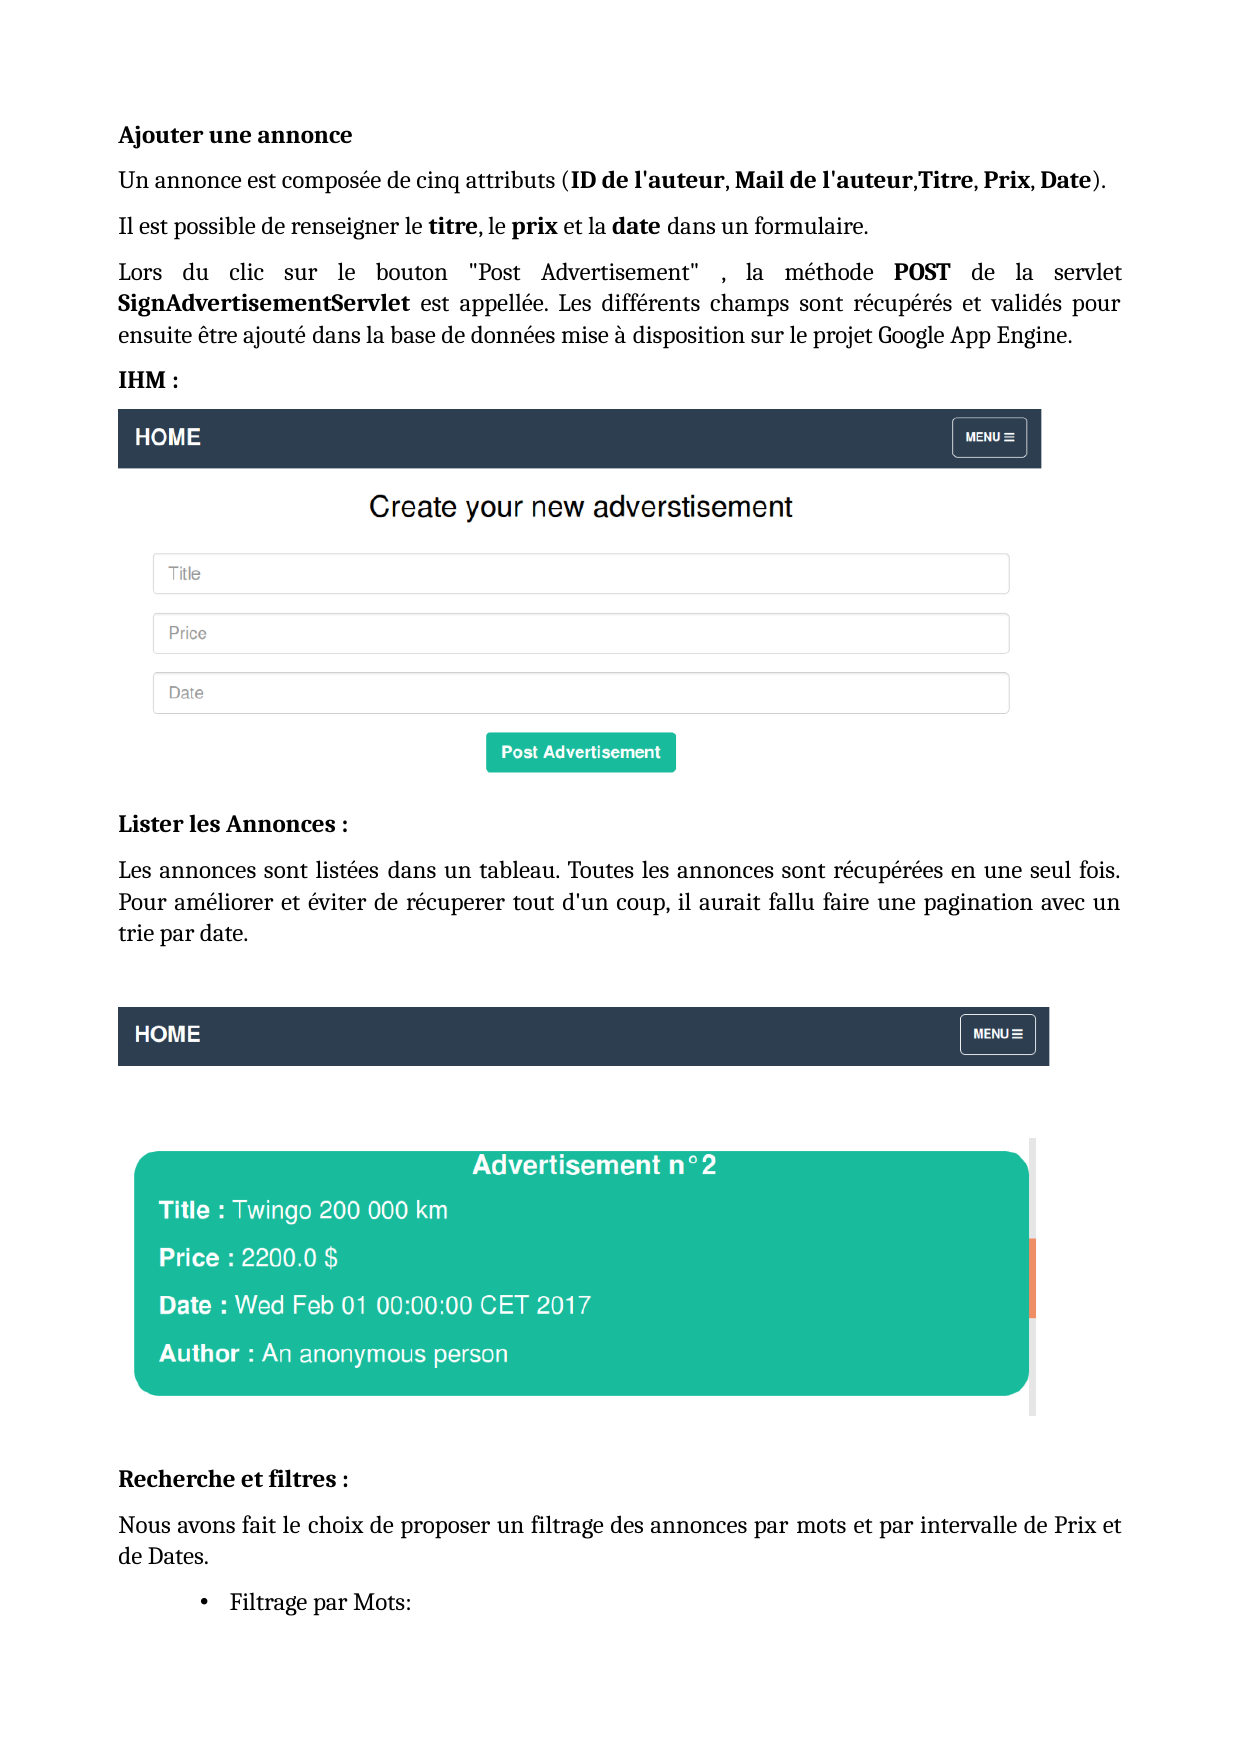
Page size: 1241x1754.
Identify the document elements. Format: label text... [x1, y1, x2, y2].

text Ajouter une annonce [118, 118, 1122, 149]
picture [118, 1007, 1050, 1443]
list Filtrage par Mots: [200, 1585, 1122, 1616]
text Il est possible de renseigner le titre, le prix et la date dans un formulaire. [118, 210, 1122, 241]
text Un annonce est composée de cinq attributs (ID de l'auteur, Mail de l'auteur,Titre, Prix, Date). [118, 164, 1122, 195]
text Recherche et filtres : [118, 1462, 1122, 1493]
text Les annonces sont listées dans un tableau. Toutes les annonces sont récupérées en une seul fois. Pour améliorer et éviter de récuperer tout d'un coup, il aurait fallu faire une pagination avec un trie par date. [118, 854, 1122, 947]
text Lors du clic sur le bouton "Post Advertisement" , la méthode POST de la servlet SignAdvertisementServlet est appellée. Les différents champs sont récupérés et validés pour ensuite être ajouté dans la base de données mise à disposition sur le projet Google App Engine. [118, 256, 1122, 349]
picture [118, 409, 1042, 788]
text Lister les Annonces : [118, 808, 1122, 839]
text IHM : [118, 364, 1122, 395]
text Nous avons fait le choix de proposer un filtrage des annonces par mots et par intervalle de Prix et de Dates. [118, 1508, 1122, 1571]
